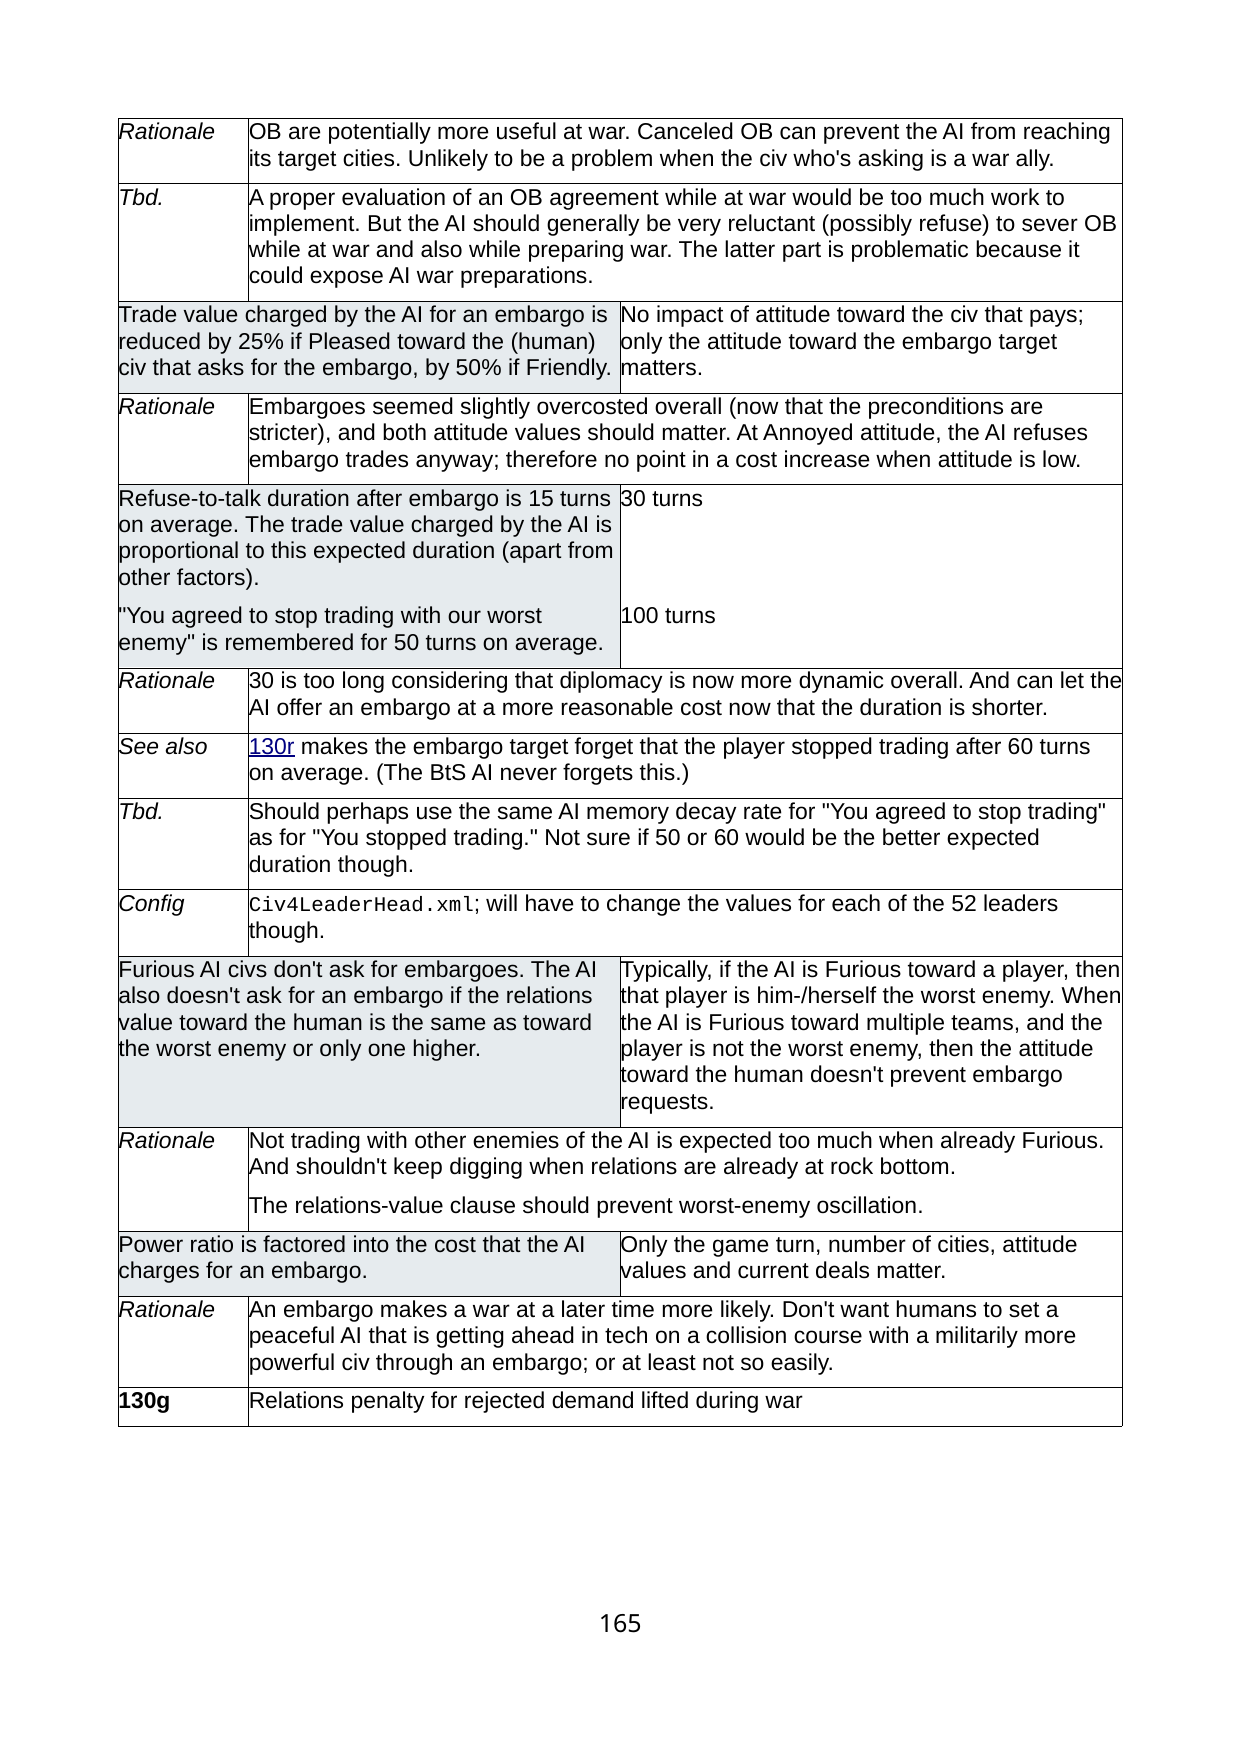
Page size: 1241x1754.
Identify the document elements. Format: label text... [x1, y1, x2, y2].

table_cell Should perhaps use the same AI memory decay rate for "You agreed to stop trading" as for "You stopped trading." Not sure if 50 or 60 would be the better expected duration though. [249, 799, 1122, 889]
table_cell Civ4LeaderHead.xml; will have to change the values for each of the 52 leaders though. [249, 890, 1122, 956]
table_cell A proper evaluation of an OB agreement while at war would be too much work to implement. But the AI should generally be very reluctant (possibly refuse) to sever OB while at war and also while preparing war. The latter part is problematic because it could expose AI war preparations. [249, 184, 1122, 301]
table_cell Power ratio is factored into the cost that the AI charges for an embargo. [119, 1232, 620, 1296]
table_cell Tbd. [119, 799, 248, 889]
table_cell Config [119, 890, 248, 956]
table_cell Rationale [119, 669, 248, 733]
table_cell Typically, if the AI is Furious toward a player, then that player is him-/herself the worst enemy. When the AI is Furious toward multiple teams, and the player is not the worst enemy, then the attitude toward the human doesn't prevent embargo requests. [621, 957, 1122, 1127]
table_cell Rationale [119, 394, 248, 484]
table_cell Only the game turn, number of cities, attitude values and current deals matter. [621, 1232, 1122, 1296]
table_cell Furious AI civs don't ask for embargoes. The AI also doesn't ask for an embargo if the relations value toward the human is the same as toward the worst enemy or only one higher. [119, 957, 620, 1127]
table_cell 30 turns 100 turns [621, 485, 1122, 667]
table_cell Not trading with other enemies of the AI is expected too much when already Furious. And shouldn't keep digging when relations are already at rock bottom. The relations-value clause should prevent worst-enemy oscillation. [249, 1128, 1122, 1231]
table_cell Embargoes seemed slightly overcosted overall (now that the preconditions are stricter), and both attitude values should matter. At Annoyed attitude, the AI refuses embargo trades anyway; therefore no point in a cost increase when attitude is low. [249, 394, 1122, 484]
table_cell Rationale [119, 1128, 248, 1231]
table_cell Tbd. [119, 184, 248, 301]
table_cell No impact of attitude toward the civ that pays; only the attitude toward the embargo target matters. [621, 302, 1122, 393]
table_cell Refuse-to-talk duration after embargo is 15 turns on average. The trade value charged by the AI is proportional to this expected duration (apart from other factors). "You agreed to stop trading with our worst enemy" is remembered for 50 turns on average. [119, 485, 620, 667]
table_cell Rationale [119, 1297, 248, 1387]
table_cell See also [119, 734, 248, 798]
table_cell Rationale [119, 119, 248, 183]
table_cell Relations penalty for rejected demand lifted during war [249, 1388, 1122, 1426]
table_cell An embargo makes a war at a later time more likely. Don't want humans to set a peaceful AI that is getting ahead in tech on a collision course with a militarily more powerful civ through an embargo; or at least not so easily. [249, 1297, 1122, 1387]
table_cell 130r makes the embargo target forget that the player stopped trading after 60 turns on average. (The BtS AI never forgets this.) [249, 734, 1122, 798]
table_cell Trade value charged by the AI for an embargo is reduced by 25% if Pleased toward the (human) civ that asks for the embargo, by 50% if Friendly. [119, 302, 620, 393]
table_cell 30 is too long considering that diplomacy is now more dynamic overall. And can let the AI offer an embargo at a more reasonable cost now that the duration is shorter. [249, 669, 1122, 733]
table_cell OB are potentially more useful at war. Canceled OB can prevent the AI from reaching its target cities. Unlikely to be a problem when the civ who's asking is a war ally. [249, 119, 1122, 183]
table_cell 130g [119, 1388, 248, 1426]
